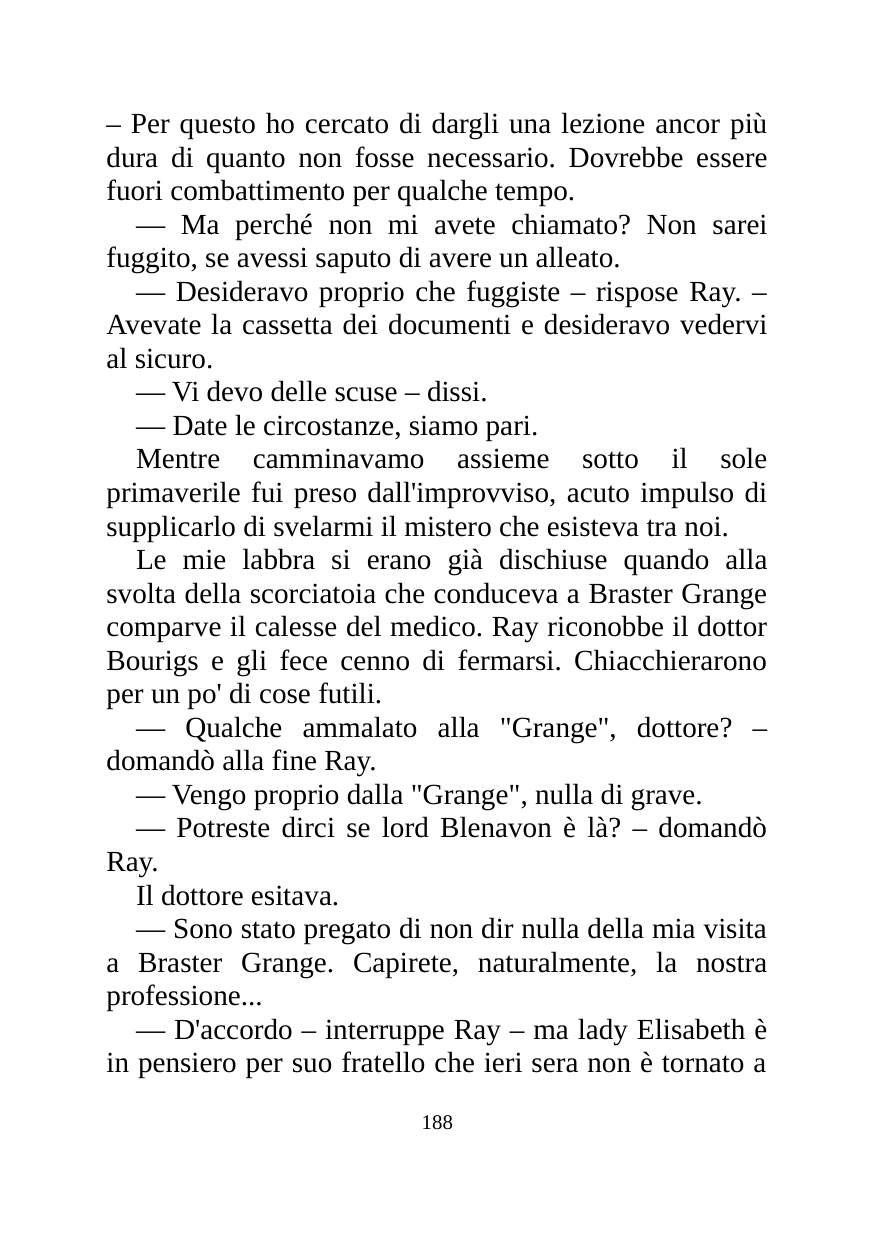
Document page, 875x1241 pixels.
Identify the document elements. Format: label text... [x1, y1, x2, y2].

text — Vi devo delle scuse – dissi. [106, 374, 768, 408]
text — Sono stato pregato di non dir nulla della mia visita a Braster Grange. Capirete, naturalmente, la nostra professione... [106, 911, 768, 1012]
text — Potreste dirci se lord Blenavon è là? – domandò Ray. [106, 811, 768, 878]
text — Desideravo proprio che fuggiste – rispose Ray. – Avevate la cassetta dei documenti e desideravo vedervi al sicuro. [106, 274, 768, 374]
text Mentre camminavamo assieme sotto il sole primaverile fui preso dall'improvviso, acuto impulso di supplicarlo di svelarmi il mistero che esisteva tra noi. [106, 442, 768, 542]
text — Qualche ammalato alla "Grange", dottore? – domandò alla fine Ray. [106, 710, 768, 777]
text Le mie labbra si erano già dischiuse quando alla svolta della scorciatoia che conduceva a Braster Grange comparve il calesse del medico. Ray riconobbe il dottor Bourigs e gli fece cenno di fermarsi. Chiacchierarono per un po' di cose futili. [106, 542, 768, 710]
text — Vengo proprio dalla "Grange", nulla di grave. [106, 777, 768, 811]
text — Ma perché non mi avete chiamato? Non sarei fuggito, se avessi saputo di avere un alleato. [106, 207, 768, 274]
text Il dottore esitava. [106, 878, 768, 911]
text — Date le circostanze, siamo pari. [106, 408, 768, 442]
text – Per questo ho cercato di dargli una lezione ancor più dura di quanto non fosse necessario. Dovrebbe essere fuori combattimento per qualche tempo. [106, 106, 768, 207]
text — D'accordo – interruppe Ray – ma lady Elisabeth è in pensiero per suo fratello che ieri sera non è tornato a [106, 1012, 768, 1079]
